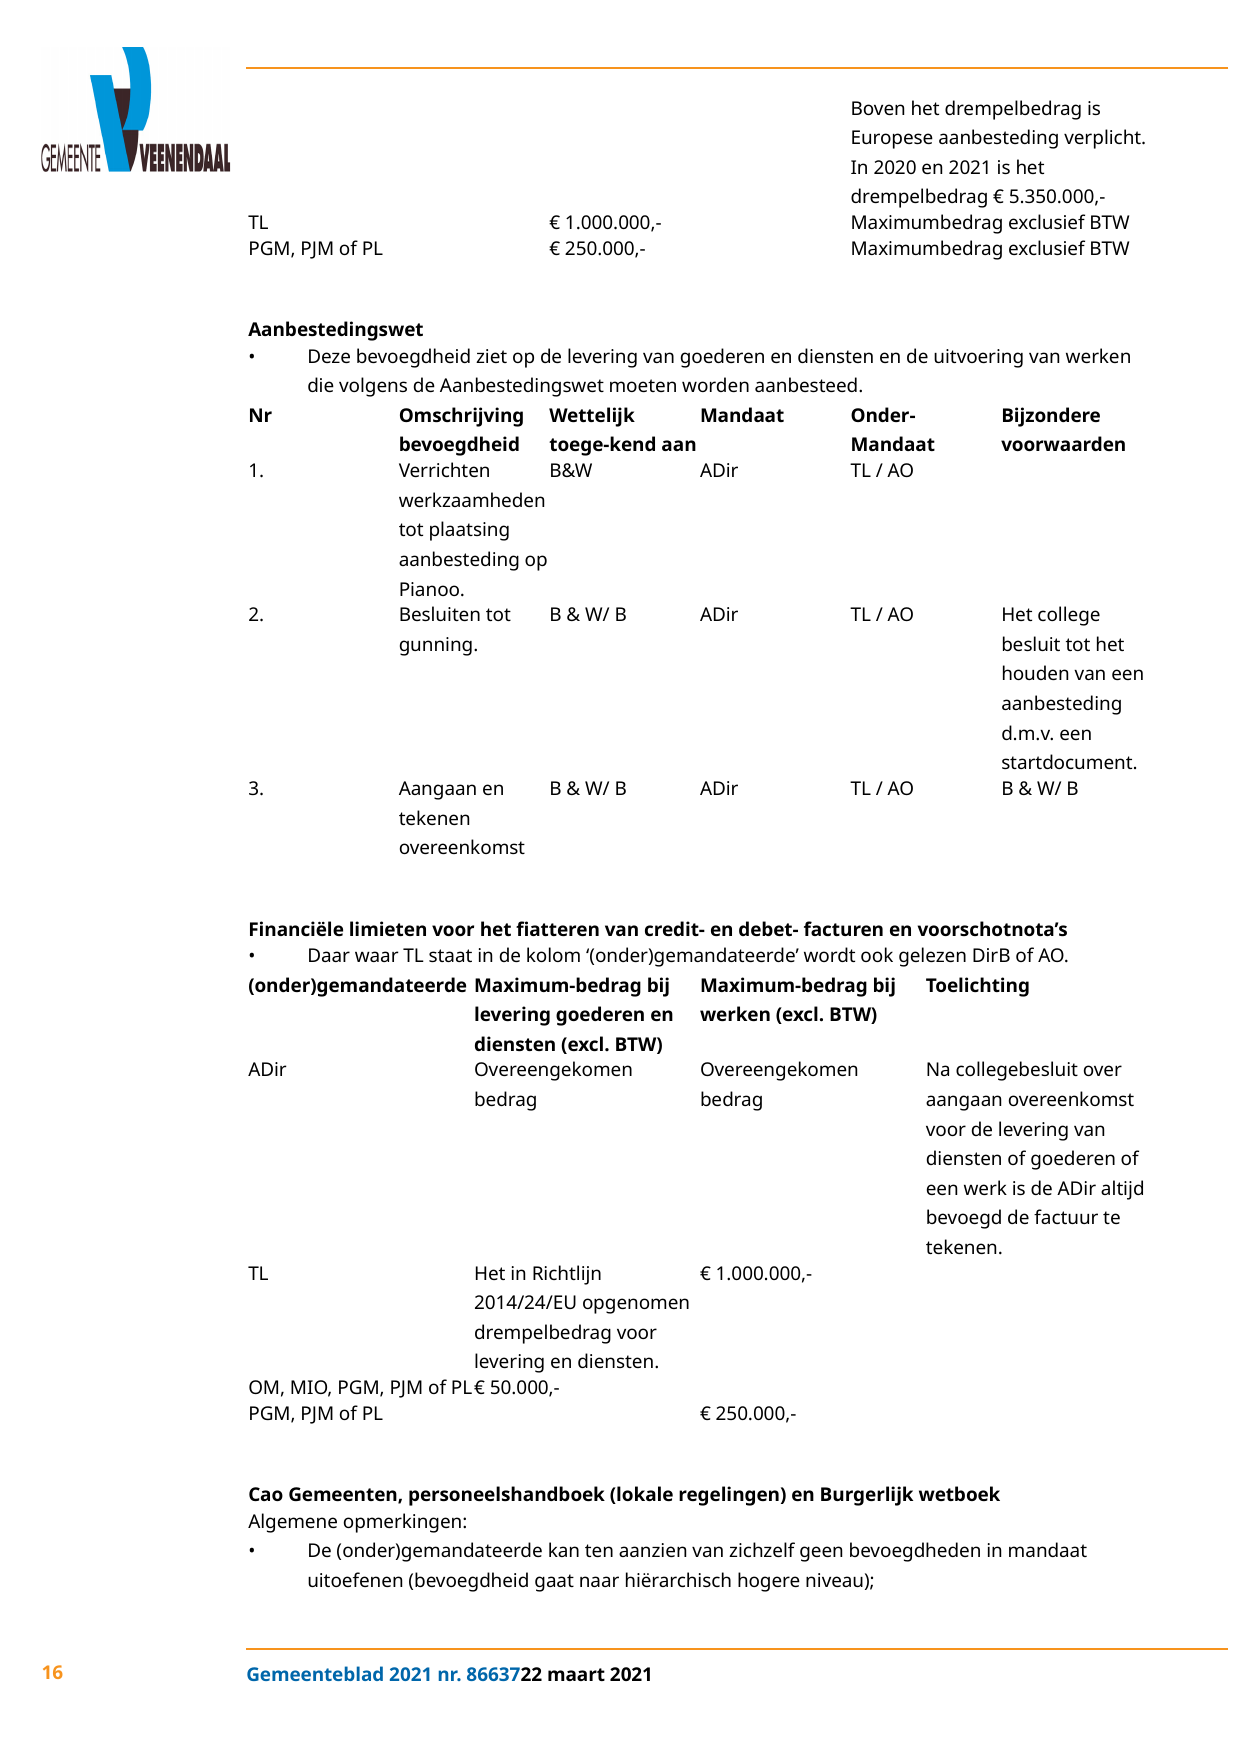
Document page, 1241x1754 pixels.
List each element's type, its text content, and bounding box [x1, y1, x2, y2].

table_cell B & W/ B [549, 601, 700, 775]
table_cell [474, 1400, 700, 1426]
text Aanbestedingswet [248, 314, 1152, 343]
text Financiële limieten voor het fiatteren van credit- en debet- facturen en voorschotnota’s [248, 914, 1152, 942]
table_header Maximum-bedrag bij levering goederen en diensten (excl. BTW) [474, 972, 700, 1057]
table_cell [926, 1260, 1152, 1374]
table_cell € 250.000,- [700, 1400, 926, 1426]
table_cell [1001, 458, 1152, 601]
table_cell Overeengekomen bedrag [700, 1057, 926, 1260]
table_cell [926, 1374, 1152, 1400]
table_cell ADir [248, 1057, 474, 1260]
text Algemene opmerkingen: [248, 1508, 1152, 1534]
table_cell B & W/ B [549, 775, 700, 860]
table_header (onder)gemandateerde [248, 972, 474, 1057]
table_cell [700, 1374, 926, 1400]
table_cell 3. [248, 775, 398, 860]
table_cell [549, 95, 850, 209]
table_cell TL / AO [850, 601, 1001, 775]
table_header Wettelijk toege-kend aan [549, 402, 700, 457]
list Daar waar TL staat in de kolom ‘(onder)gemandateerde’ wordt ook gelezen DirB of AO. [248, 942, 1152, 968]
table_cell Maximumbedrag exclusief BTW [850, 235, 1152, 261]
table_header Onder- Mandaat [850, 402, 1001, 457]
table_cell TL / AO [850, 458, 1001, 601]
table_cell Overeengekomen bedrag [474, 1057, 700, 1260]
text Cao Gemeenten, personeelshandboek (lokale regelingen) en Burgerlijk wetboek [248, 1479, 1152, 1508]
table_cell € 250.000,- [549, 235, 850, 261]
table_header Toelichting [926, 972, 1152, 1057]
table_cell € 50.000,- [474, 1374, 700, 1400]
table_cell OM, MIO, PGM, PJM of PL [248, 1374, 474, 1400]
table_cell € 1.000.000,- [700, 1260, 926, 1374]
table_header Nr [248, 402, 398, 457]
table_header Omschrijving bevoegdheid [399, 402, 549, 457]
table_header Maximum-bedrag bij werken (excl. BTW) [700, 972, 926, 1057]
table_header Bijzondere voorwaarden [1001, 402, 1152, 457]
table_cell B&W [549, 458, 700, 601]
table_cell [926, 1400, 1152, 1426]
list Deze bevoegdheid ziet op de levering van goederen en diensten en de uitvoering van werken die volgens de Aanbestedingswet moeten worden aanbesteed. [248, 343, 1152, 398]
table_cell Het in Richtlijn 2014/24/EU opgenomen drempelbedrag voor levering en diensten. [474, 1260, 700, 1374]
table_cell TL [248, 1260, 474, 1374]
table_cell ADir [700, 458, 850, 601]
table_cell Besluiten tot gunning. [399, 601, 549, 775]
table_cell TL / AO [850, 775, 1001, 860]
table_cell 1. [248, 458, 398, 601]
table_cell PGM, PJM of PL [248, 235, 549, 261]
table_cell Verrichten werkzaamheden tot plaatsing aanbesteding op Pianoo. [399, 458, 549, 601]
list De (onder)gemandateerde kan ten aanzien van zichzelf geen bevoegdheden in mandaat uitoefenen (bevoegdheid gaat naar hiërarchisch hogere niveau); [248, 1537, 1152, 1593]
table_cell TL [248, 209, 549, 235]
table_cell ADir [700, 601, 850, 775]
picture [123, 47, 231, 172]
table_header Mandaat [700, 402, 850, 457]
table_cell Boven het drempelbedrag is Europese aanbesteding verplicht. In 2020 en 2021 is het drempelbedrag € 5.350.000,- [850, 95, 1152, 209]
table_cell ADir [700, 775, 850, 860]
picture [41, 47, 130, 172]
table_cell [248, 95, 549, 209]
table_cell Aangaan en tekenen overeenkomst [399, 775, 549, 860]
table_cell Het college besluit tot het houden van een aanbesteding d.m.v. een startdocument. [1001, 601, 1152, 775]
table_cell PGM, PJM of PL [248, 1400, 474, 1426]
table_cell Maximumbedrag exclusief BTW [850, 209, 1152, 235]
table_cell Na collegebesluit over aangaan overeenkomst voor de levering van diensten of goederen of een werk is de ADir altijd bevoegd de factuur te tekenen. [926, 1057, 1152, 1260]
table_cell 2. [248, 601, 398, 775]
table_cell B & W/ B [1001, 775, 1152, 860]
table_cell € 1.000.000,- [549, 209, 850, 235]
